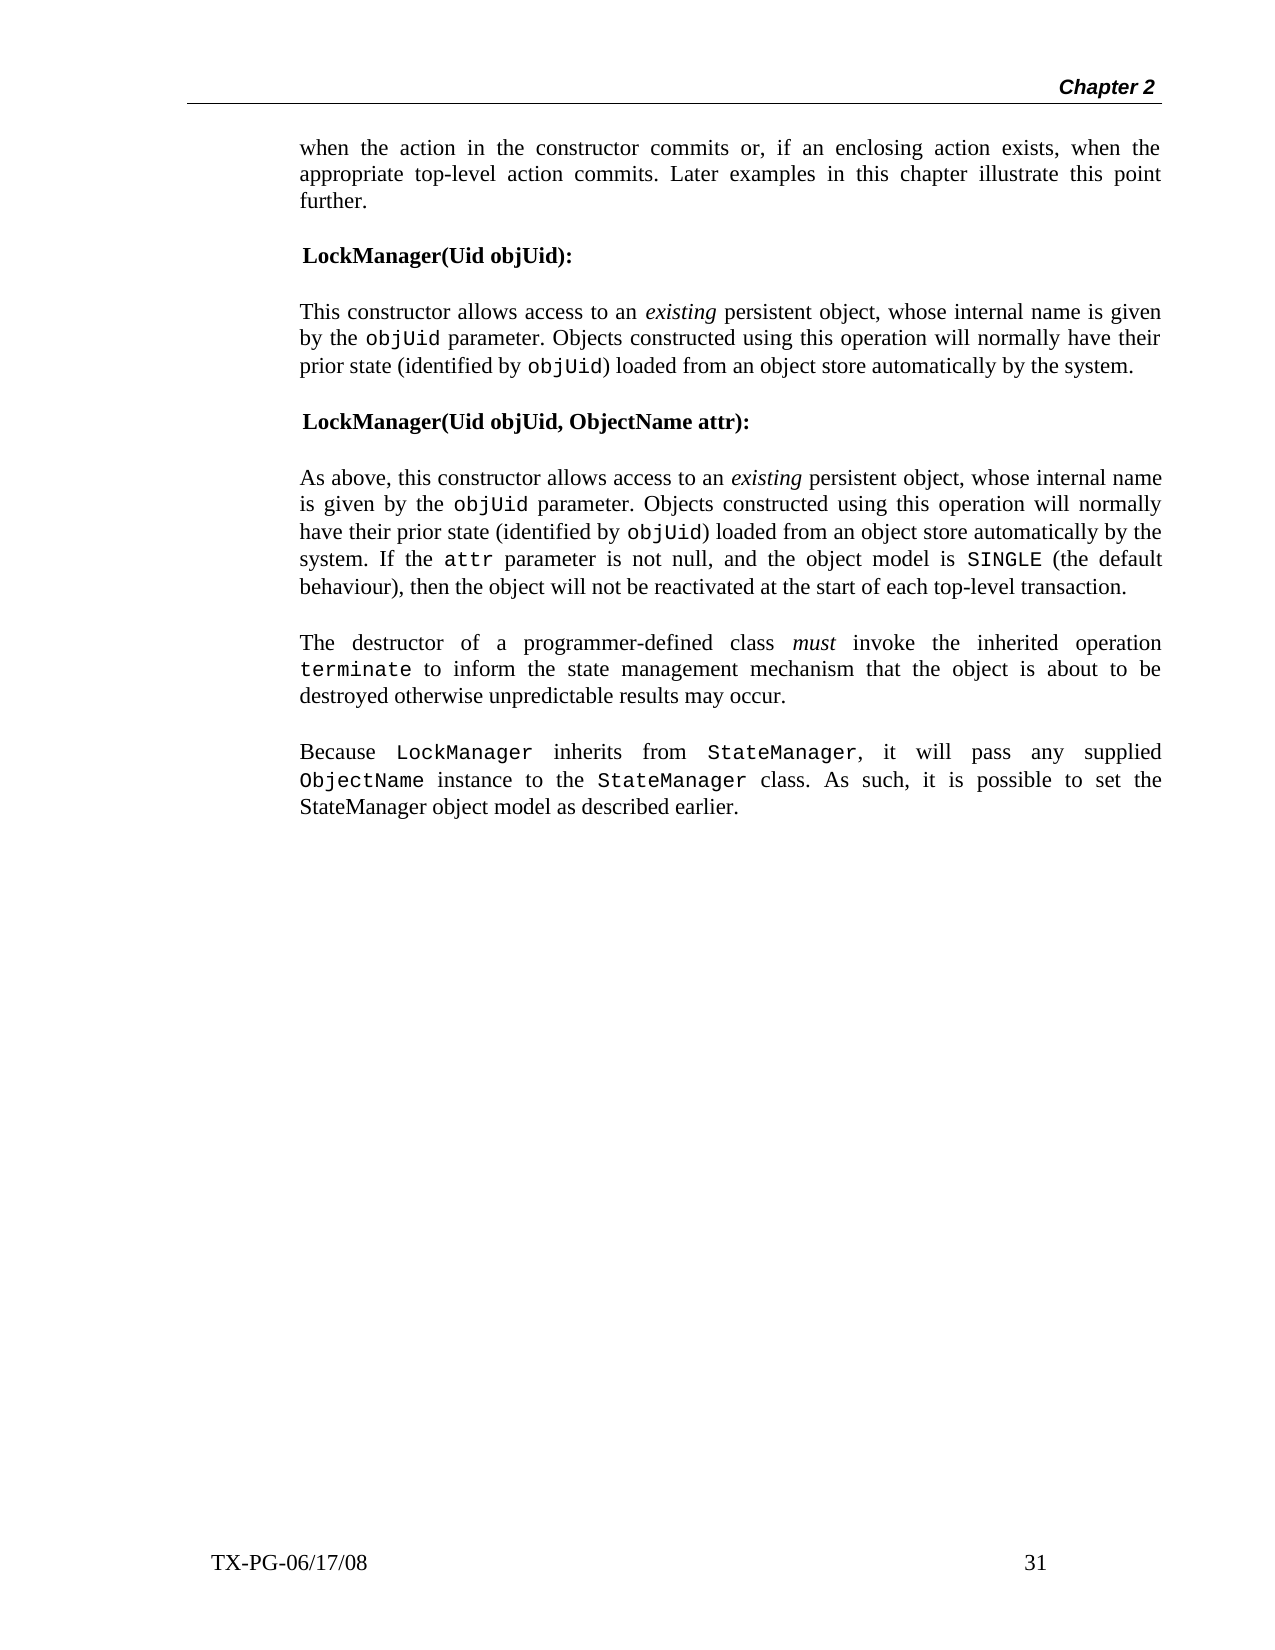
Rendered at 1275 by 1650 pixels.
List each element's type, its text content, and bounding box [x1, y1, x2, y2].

text The destructor of a programmer-defined class must invoke the inherited operation terminate to inform the state management mechanism that the object is about to be destroyed otherwise unpredictable results may occur. [299, 629, 1162, 709]
text This constructor allows access to an existing persistent object, whose internal name is given by the objUid parameter. Objects constructed using this operation will normally have their prior state (identified by objUid) loaded from an object store automatically by the system. [299, 298, 1162, 379]
text LockManager(Uid objUid, ObjectName attr): [302, 408, 1162, 435]
text when the action in the constructor commits or, if an enclosing action exists, when the appropriate top-level action commits. Later examples in this chapter illustrate this point further. [299, 134, 1162, 213]
text LockManager(Uid objUid): [302, 242, 1162, 268]
text Because LockManager inherits from StateManager, it will pass any supplied ObjectName instance to the StateManager class. As such, it is possible to set the StateManager object model as described earlier. [299, 738, 1162, 820]
text As above, this constructor allows access to an existing persistent object, whose internal name is given by the objUid parameter. Objects constructed using this operation will normally have their prior state (identified by objUid) loaded from an object store automatically by the system. If the attr parameter is not null, and the object model is SINGLE (the default behaviour), then the object will not be reactivated at the start of each top-level transaction. [299, 464, 1162, 599]
